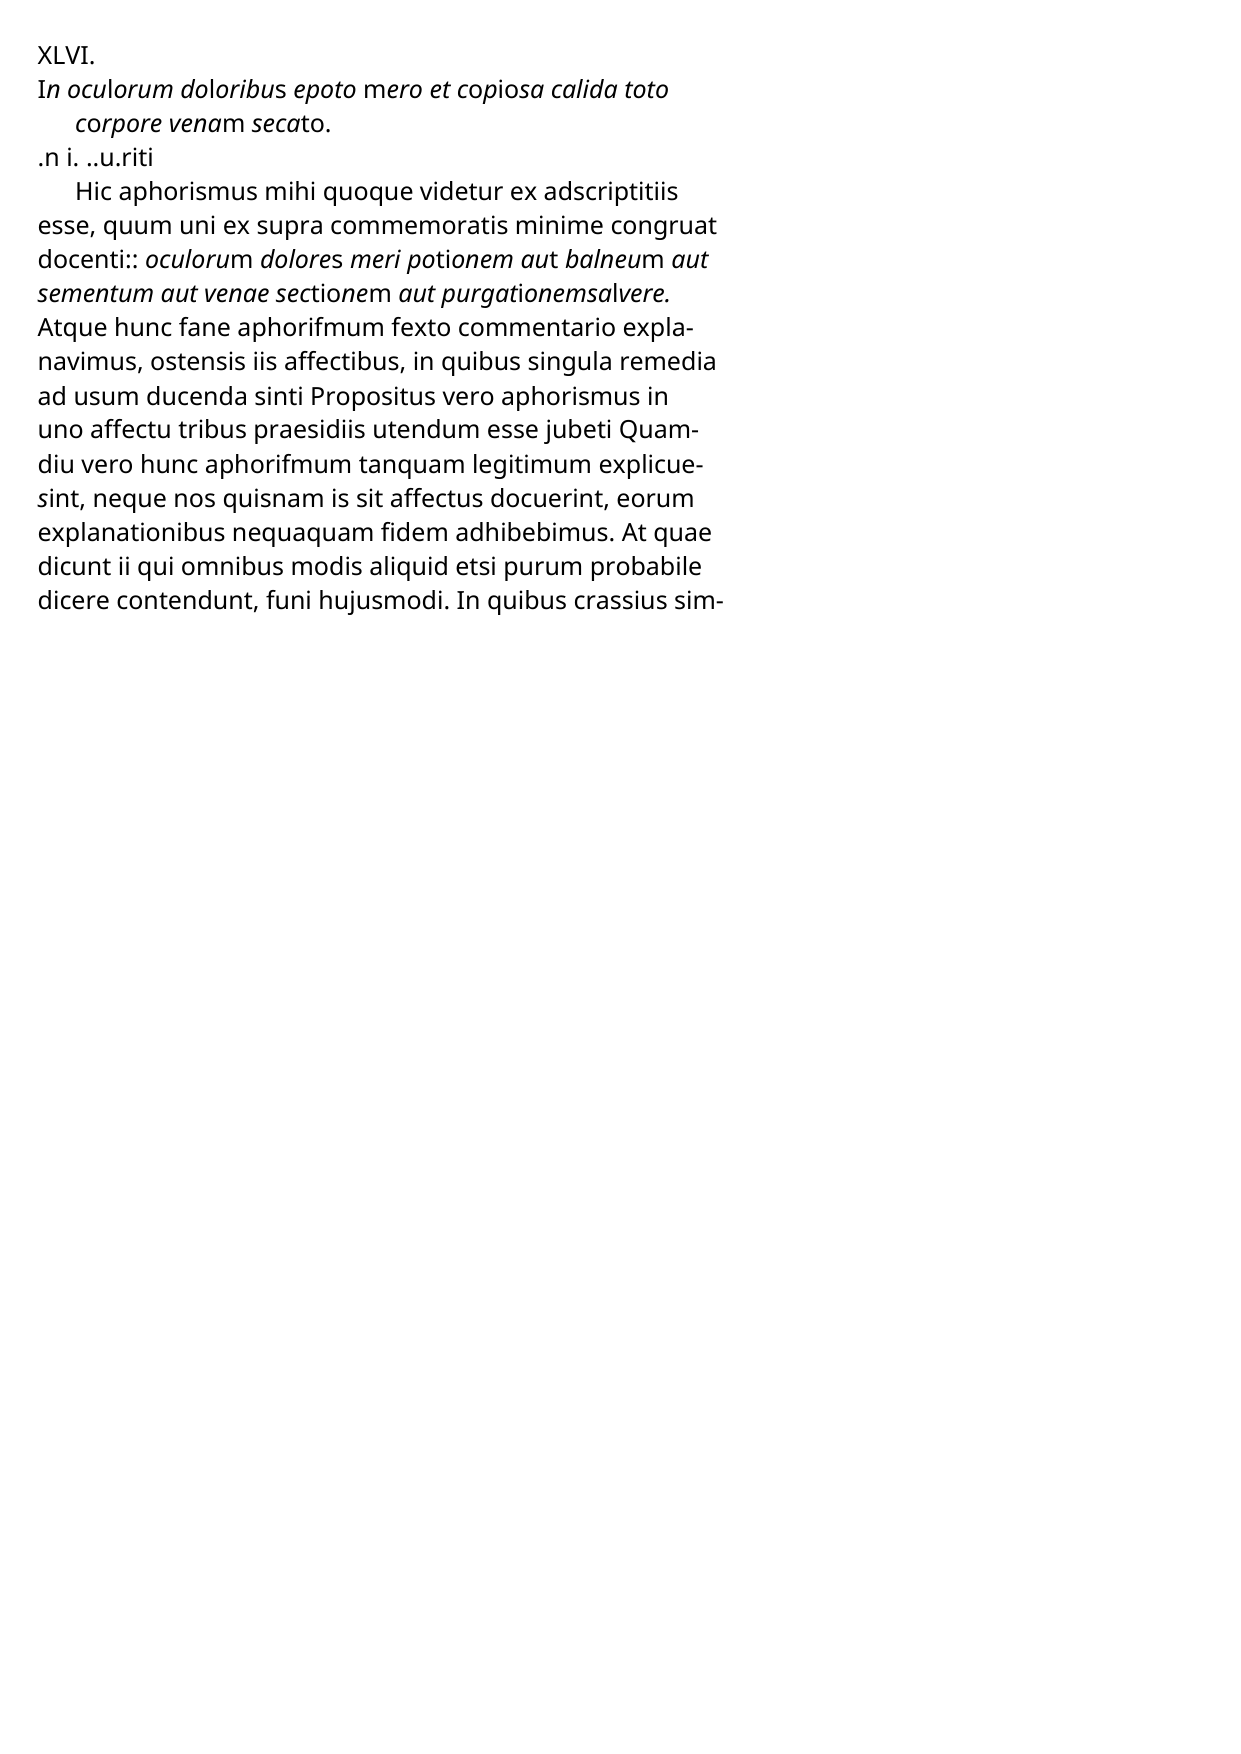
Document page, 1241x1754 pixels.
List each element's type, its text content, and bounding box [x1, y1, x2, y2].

text .n i. ..u.riti [37, 140, 1203, 174]
text In oculorum doloribus epoto mero et copiosa calida toto corpore venam secato. [37, 72, 1203, 140]
text Hic aphorismus mihi quoque videtur ex adscriptitiis esse, quum uni ex supra commemoratis minime congruat docenti:: oculorum dolores meri potionem aut balneum aut sementum aut venae sectionem aut purgationemsalvere. Atque hunc fane aphorifmum fexto commentario expla- navimus, ostensis iis affectibus, in quibus singula remedia ad usum ducenda sinti Propositus vero aphorismus in uno affectu tribus praesidiis utendum esse jubeti Quam- diu vero hunc aphorifmum tanquam legitimum explicue- sint, neque nos quisnam is sit affectus docuerint, eorum explanationibus nequaquam fidem adhibebimus. At quae dicunt ii qui omnibus modis aliquid etsi purum probabile dicere contendunt, funi hujusmodi. In quibus crassius sim- [37, 174, 1203, 617]
text XLVI. [37, 37, 1203, 72]
